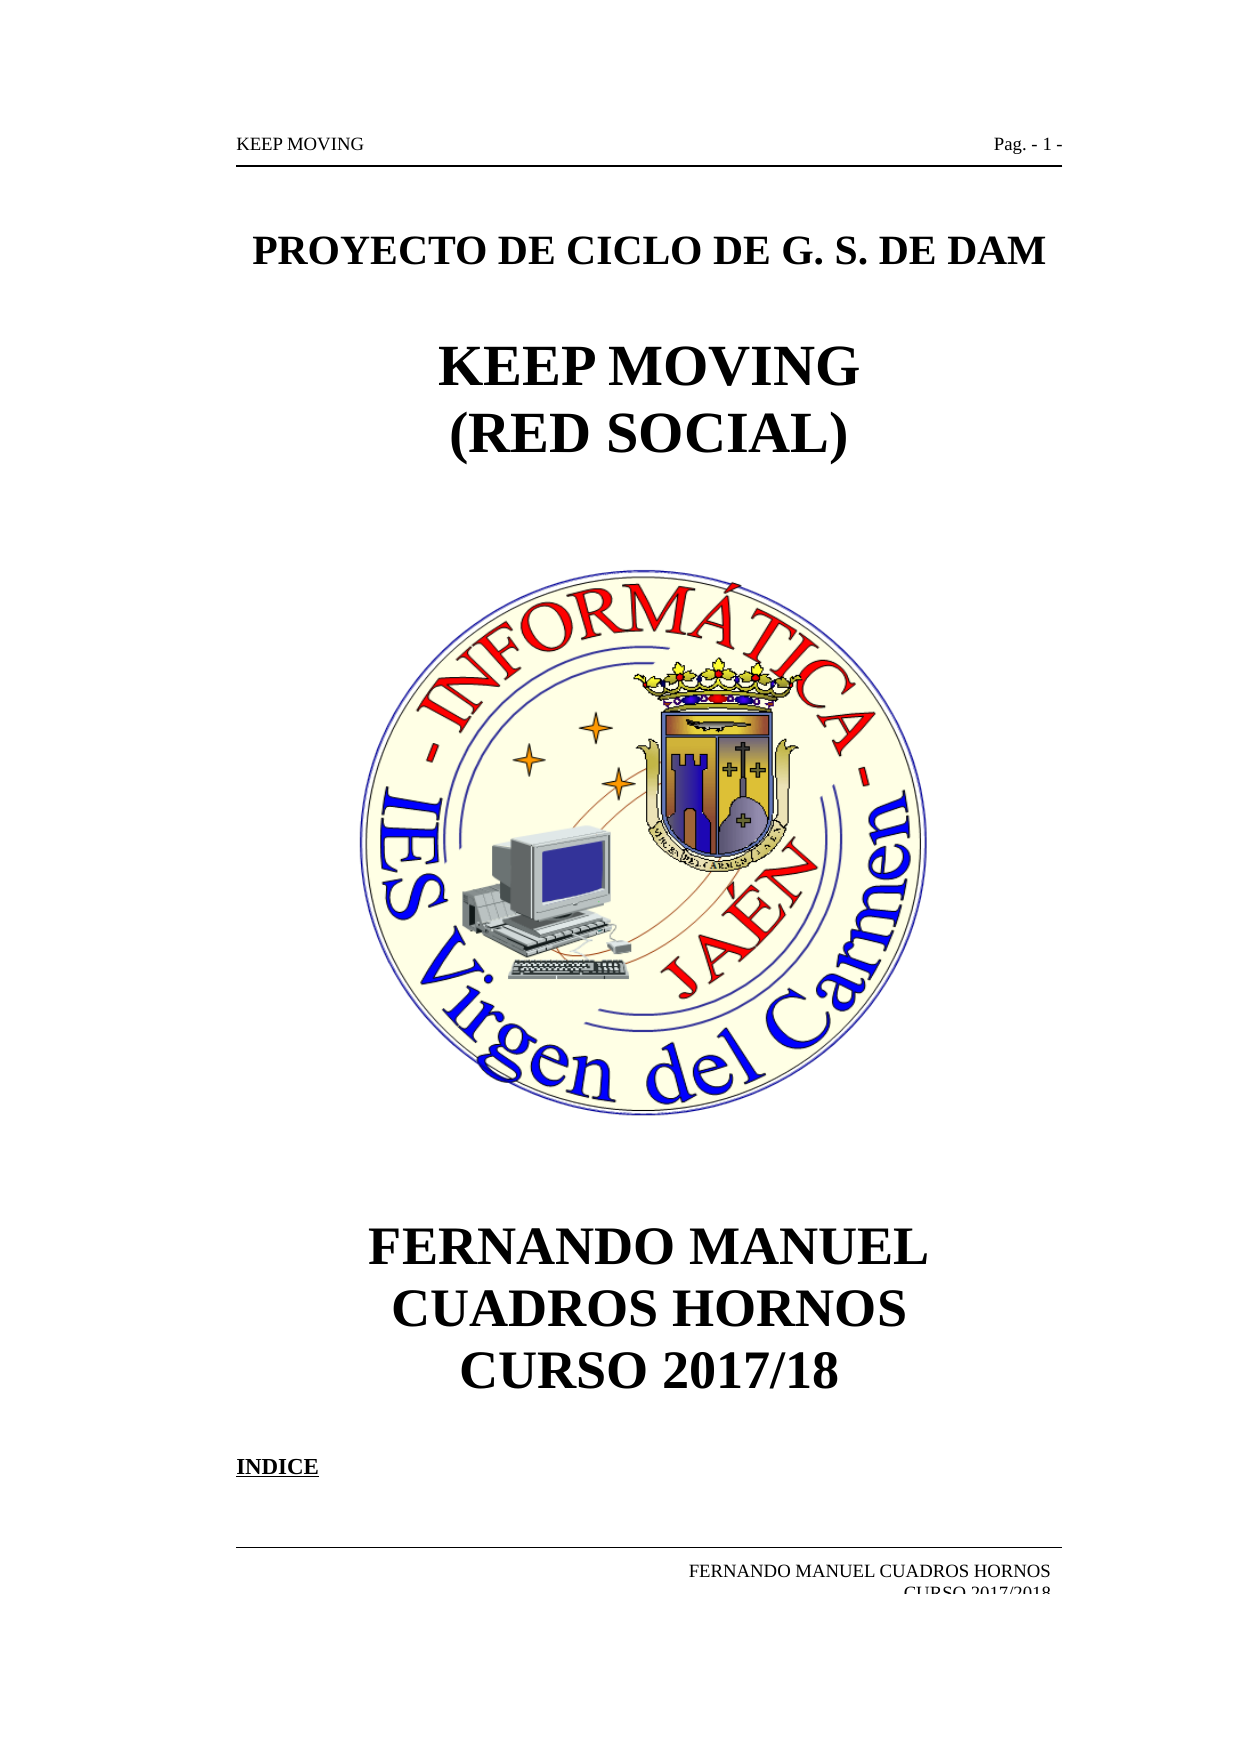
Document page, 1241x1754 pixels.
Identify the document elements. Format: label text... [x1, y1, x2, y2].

text FERNANDO MANUEL CUADROS HORNOS [236, 1213, 1062, 1338]
picture [353, 532, 945, 1123]
text CURSO 2017/18 [236, 1338, 1062, 1400]
text KEEP MOVING [236, 331, 1062, 398]
text INDICE [236, 1453, 1062, 1479]
text (RED SOCIAL) [236, 398, 1062, 465]
text PROYECTO DE CICLO DE G. S. DE DAM [236, 225, 1062, 273]
